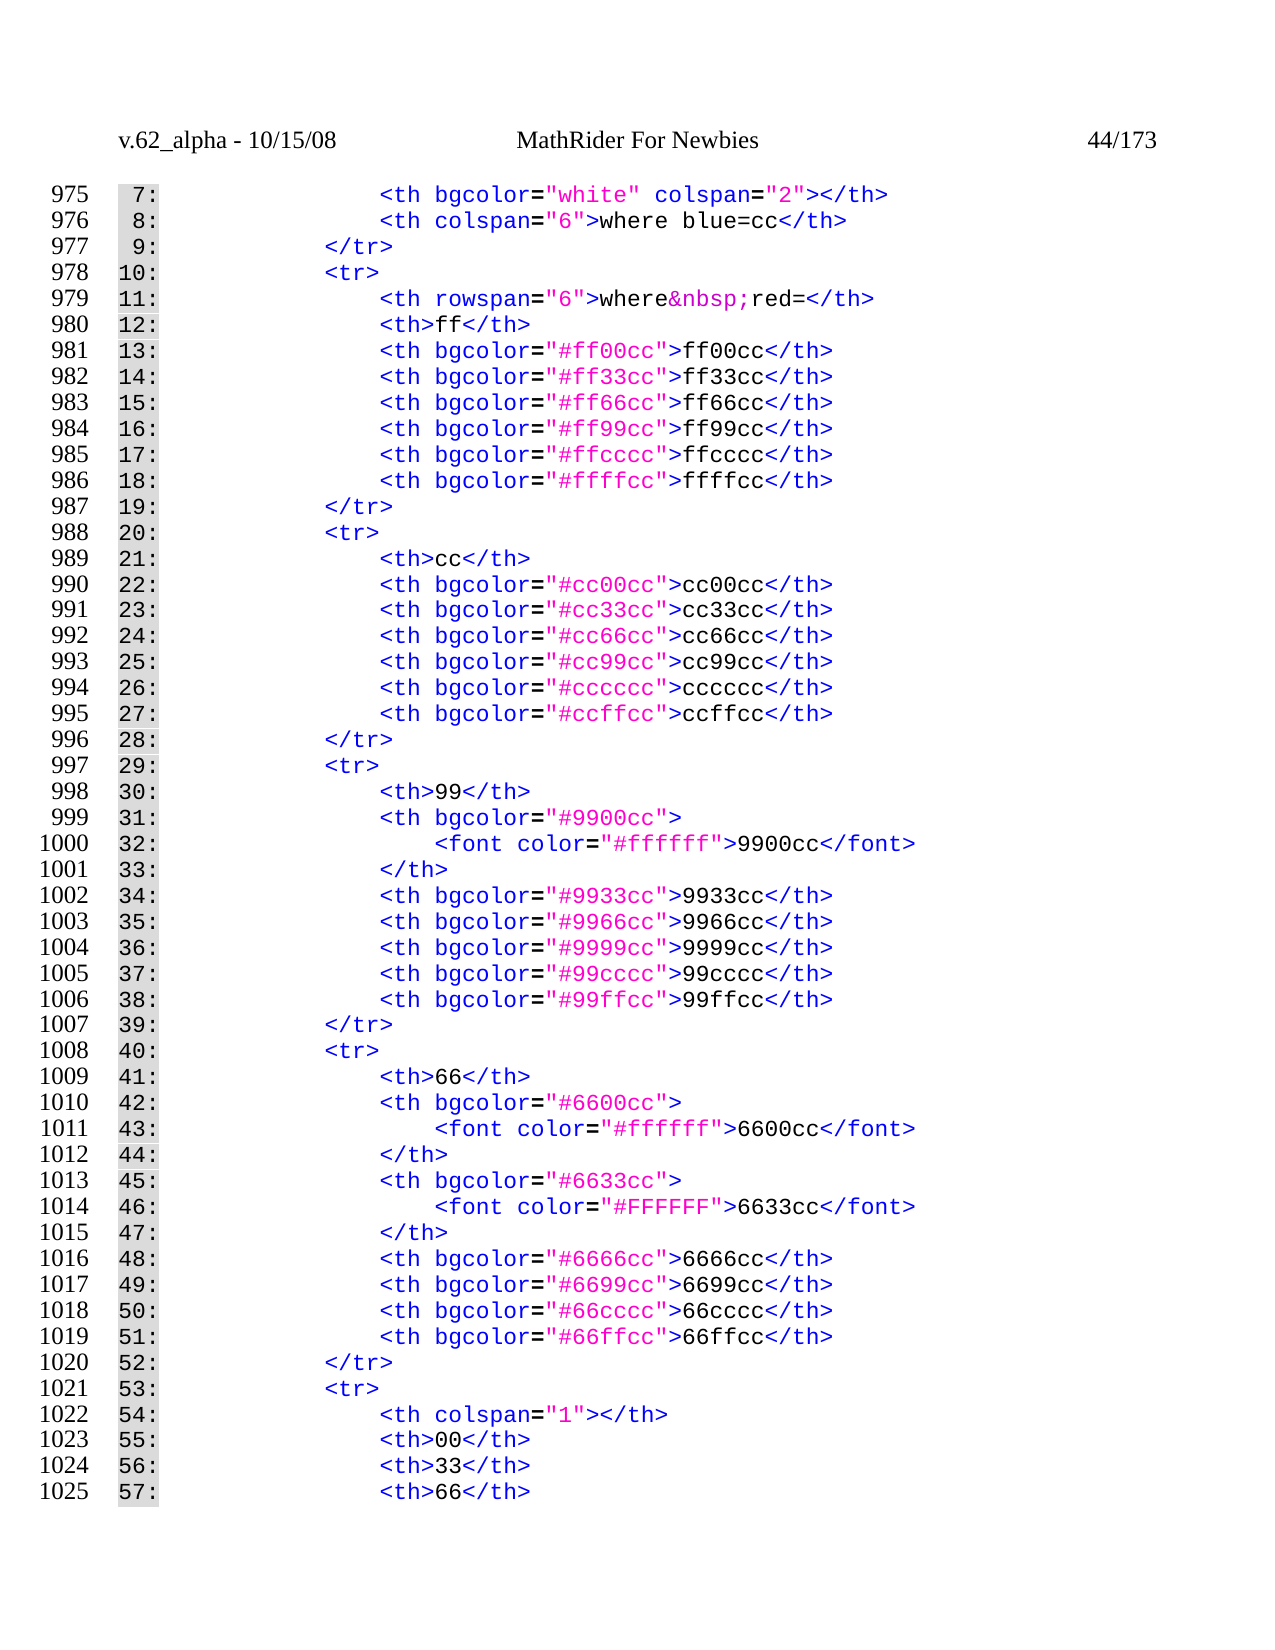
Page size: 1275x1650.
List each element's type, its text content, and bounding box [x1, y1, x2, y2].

text 29: <tr> [118, 754, 1157, 780]
text 46: <font color="#FFFFFF">6633cc</font> [118, 1195, 1157, 1221]
text 51: <th bgcolor="#66ffcc">66ffcc</th> [118, 1325, 1157, 1351]
text 16: <th bgcolor="#ff99cc">ff99cc</th> [118, 417, 1157, 443]
text 27: <th bgcolor="#ccffcc">ccffcc</th> [118, 703, 1157, 728]
text 33: </th> [118, 858, 1157, 884]
text 35: <th bgcolor="#9966cc">9966cc</th> [118, 910, 1157, 936]
text 10: <tr> [118, 262, 1157, 288]
text 36: <th bgcolor="#9999cc">9999cc</th> [118, 936, 1157, 962]
text 45: <th bgcolor="#6633cc"> [118, 1169, 1157, 1195]
text 9: </tr> [118, 236, 1157, 262]
text 8: <th colspan="6">where blue=cc</th> [118, 210, 1157, 236]
text 14: <th bgcolor="#ff33cc">ff33cc</th> [118, 365, 1157, 391]
text 30: <th>99</th> [118, 780, 1157, 806]
text 23: <th bgcolor="#cc33cc">cc33cc</th> [118, 599, 1157, 625]
text 20: <tr> [118, 521, 1157, 547]
text 7: <th bgcolor="white" colspan="2"></th> [118, 184, 1157, 210]
text 39: </tr> [118, 1014, 1157, 1040]
text 54: <th colspan="1"></th> [118, 1403, 1157, 1429]
text 31: <th bgcolor="#9900cc"> [118, 806, 1157, 832]
text 43: <font color="#ffffff">6600cc</font> [118, 1118, 1157, 1143]
text 56: <th>33</th> [118, 1455, 1157, 1481]
text 55: <th>00</th> [118, 1429, 1157, 1455]
text 53: <tr> [118, 1377, 1157, 1403]
text 44: </th> [118, 1143, 1157, 1169]
text 22: <th bgcolor="#cc00cc">cc00cc</th> [118, 573, 1157, 599]
text 13: <th bgcolor="#ff00cc">ff00cc</th> [118, 339, 1157, 365]
text 12: <th>ff</th> [118, 313, 1157, 339]
text 42: <th bgcolor="#6600cc"> [118, 1092, 1157, 1118]
text 49: <th bgcolor="#6699cc">6699cc</th> [118, 1273, 1157, 1299]
text 19: </tr> [118, 495, 1157, 521]
text 28: </tr> [118, 728, 1157, 754]
text 47: </th> [118, 1221, 1157, 1247]
text 15: <th bgcolor="#ff66cc">ff66cc</th> [118, 391, 1157, 417]
text 50: <th bgcolor="#66cccc">66cccc</th> [118, 1299, 1157, 1325]
text 34: <th bgcolor="#9933cc">9933cc</th> [118, 884, 1157, 910]
text 24: <th bgcolor="#cc66cc">cc66cc</th> [118, 625, 1157, 651]
text 40: <tr> [118, 1040, 1157, 1066]
text 26: <th bgcolor="#cccccc">cccccc</th> [118, 677, 1157, 703]
text 38: <th bgcolor="#99ffcc">99ffcc</th> [118, 988, 1157, 1014]
text 48: <th bgcolor="#6666cc">6666cc</th> [118, 1247, 1157, 1273]
text 52: </tr> [118, 1351, 1157, 1377]
text 11: <th rowspan="6">where&nbsp;red=</th> [118, 288, 1157, 313]
text 41: <th>66</th> [118, 1066, 1157, 1092]
text 18: <th bgcolor="#ffffcc">ffffcc</th> [118, 469, 1157, 495]
text 17: <th bgcolor="#ffcccc">ffcccc</th> [118, 443, 1157, 469]
text 32: <font color="#ffffff">9900cc</font> [118, 832, 1157, 858]
text 21: <th>cc</th> [118, 547, 1157, 573]
text 25: <th bgcolor="#cc99cc">cc99cc</th> [118, 651, 1157, 677]
text 37: <th bgcolor="#99cccc">99cccc</th> [118, 962, 1157, 988]
text 57: <th>66</th> [118, 1481, 1157, 1507]
